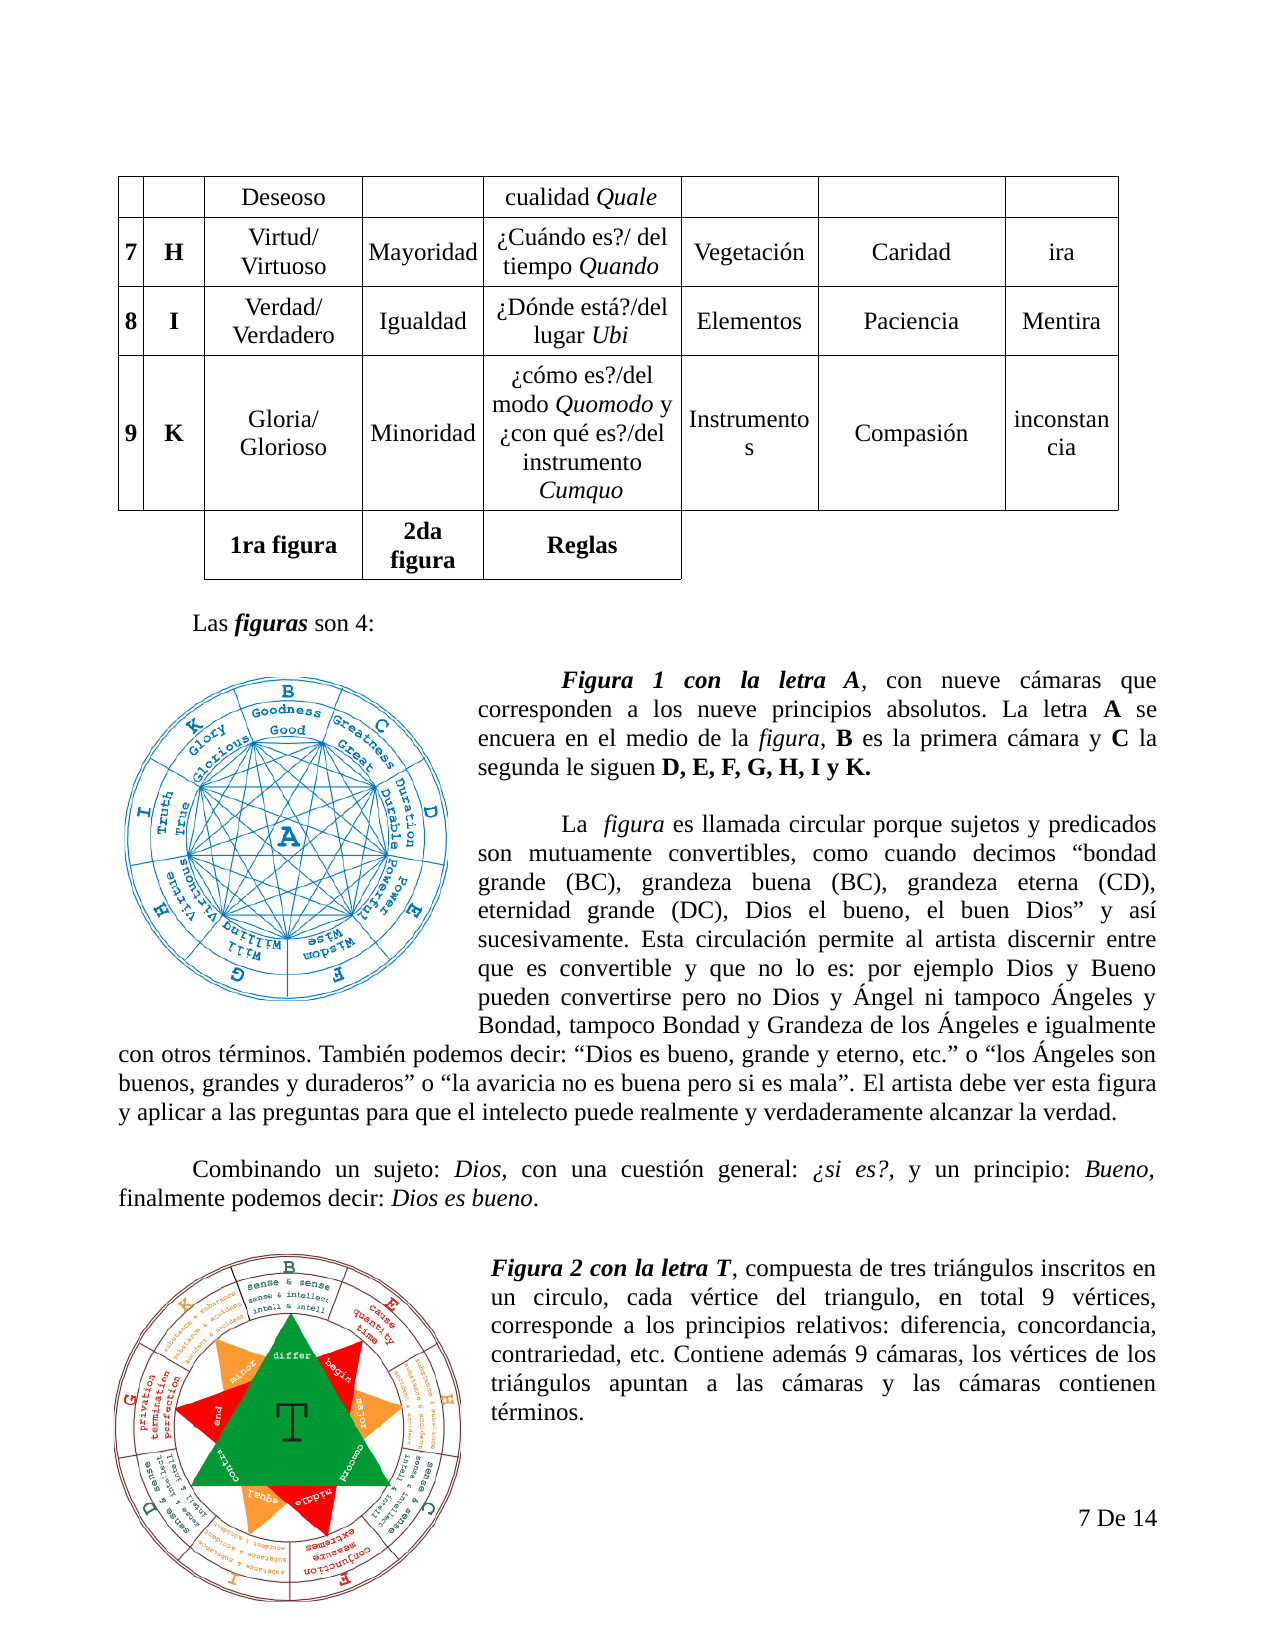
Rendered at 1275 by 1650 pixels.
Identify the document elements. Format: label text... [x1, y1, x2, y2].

table_cell Deseoso [205, 177, 362, 217]
table_cell I [144, 287, 204, 355]
table_cell [819, 177, 1005, 217]
table_cell 7 [119, 218, 143, 286]
table_cell Elementos [682, 287, 818, 355]
table_cell [143, 511, 204, 579]
text Las figuras son 4: [118, 608, 1157, 637]
table_cell Compasión [819, 356, 1005, 510]
table_cell H [144, 218, 204, 286]
table_cell Caridad [819, 218, 1005, 286]
table_cell inconstancia [1006, 356, 1118, 510]
table_cell ¿cómo es?/del modo Quomodo y ¿con qué es?/del instrumento Cumquo [484, 356, 681, 510]
table_cell [363, 177, 483, 217]
text Combinando un sujeto: Dios, con una cuestión general: ¿si es?, y un principio: Bueno, finalmente podemos decir: Dios es bueno. [118, 1154, 1157, 1212]
table_cell K [144, 356, 204, 510]
picture [113, 1254, 462, 1602]
table_cell 9 [119, 356, 143, 510]
text La figura es llamada circular porque sujetos y predicados son mutuamente convertibles, como cuando decimos “bondad grande (BC), grandeza buena (BC), grandeza eterna (CD), eternidad grande (DC), Dios el bueno, el buen Dios” y así sucesivamente. Esta circulación permite al artista discernir entre que es convertible y que no lo es: por ejemplo Dios y Bueno pueden convertirse pero no Dios y Ángel ni tampoco Ángeles y Bondad, tampoco Bondad y Grandeza de los Ángeles e igualmente con otros términos. También podemos decir: “Dios es bueno, grande y eterno, etc.” o “los Ángeles son buenos, grandes y duraderos” o “la avaricia no es buena pero si es mala”. El artista debe ver esta figura y aplicar a las preguntas para que el intelecto puede realmente y verdaderamente alcanzar la verdad. [118, 809, 1157, 1126]
table_cell Reglas [484, 511, 681, 579]
table_cell Igualdad [363, 287, 483, 355]
table_cell [144, 177, 204, 217]
table_cell [118, 511, 143, 579]
picture [124, 677, 449, 1001]
table_cell [1006, 177, 1118, 217]
table_cell cualidad Quale [484, 177, 681, 217]
table_cell ¿Dónde está?/del lugar Ubi [484, 287, 681, 355]
table_cell Minoridad [363, 356, 483, 510]
table_cell Gloria/Glorioso [205, 356, 362, 510]
table_cell ira [1006, 218, 1118, 286]
text Figura 2 con la letra T, compuesta de tres triángulos inscritos en un circulo, cada vértice del triangulo, en total 9 vértices, corresponde a los principios relativos: diferencia, concordancia, contrariedad, etc. Contiene además 9 cámaras, los vértices de los triángulos apuntan a las cámaras y las cámaras contienen términos. [118, 1253, 1157, 1426]
table_cell Verdad/Verdadero [205, 287, 362, 355]
table_cell 8 [119, 287, 143, 355]
table_cell Paciencia [819, 287, 1005, 355]
table_cell Mayoridad [363, 218, 483, 286]
table_cell 2da figura [363, 511, 483, 579]
table_cell [682, 511, 818, 579]
table_cell Virtud/Virtuoso [205, 218, 362, 286]
table_cell [682, 177, 818, 217]
table_cell Instrumentos [682, 356, 818, 510]
table_cell [1005, 511, 1118, 579]
table_cell 1ra figura [205, 511, 362, 579]
table_cell Mentira [1006, 287, 1118, 355]
table_cell [818, 511, 1005, 579]
table_cell [119, 177, 143, 217]
table_cell ¿Cuándo es?/ del tiempo Quando [484, 218, 681, 286]
table_cell Vegetación [682, 218, 818, 286]
text Figura 1 con la letra A, con nueve cámaras que corresponden a los nueve principios absolutos. La letra A se encuera en el medio de la figura, B es la primera cámara y C la segunda le siguen D, E, F, G, H, I y K. [118, 666, 1157, 781]
